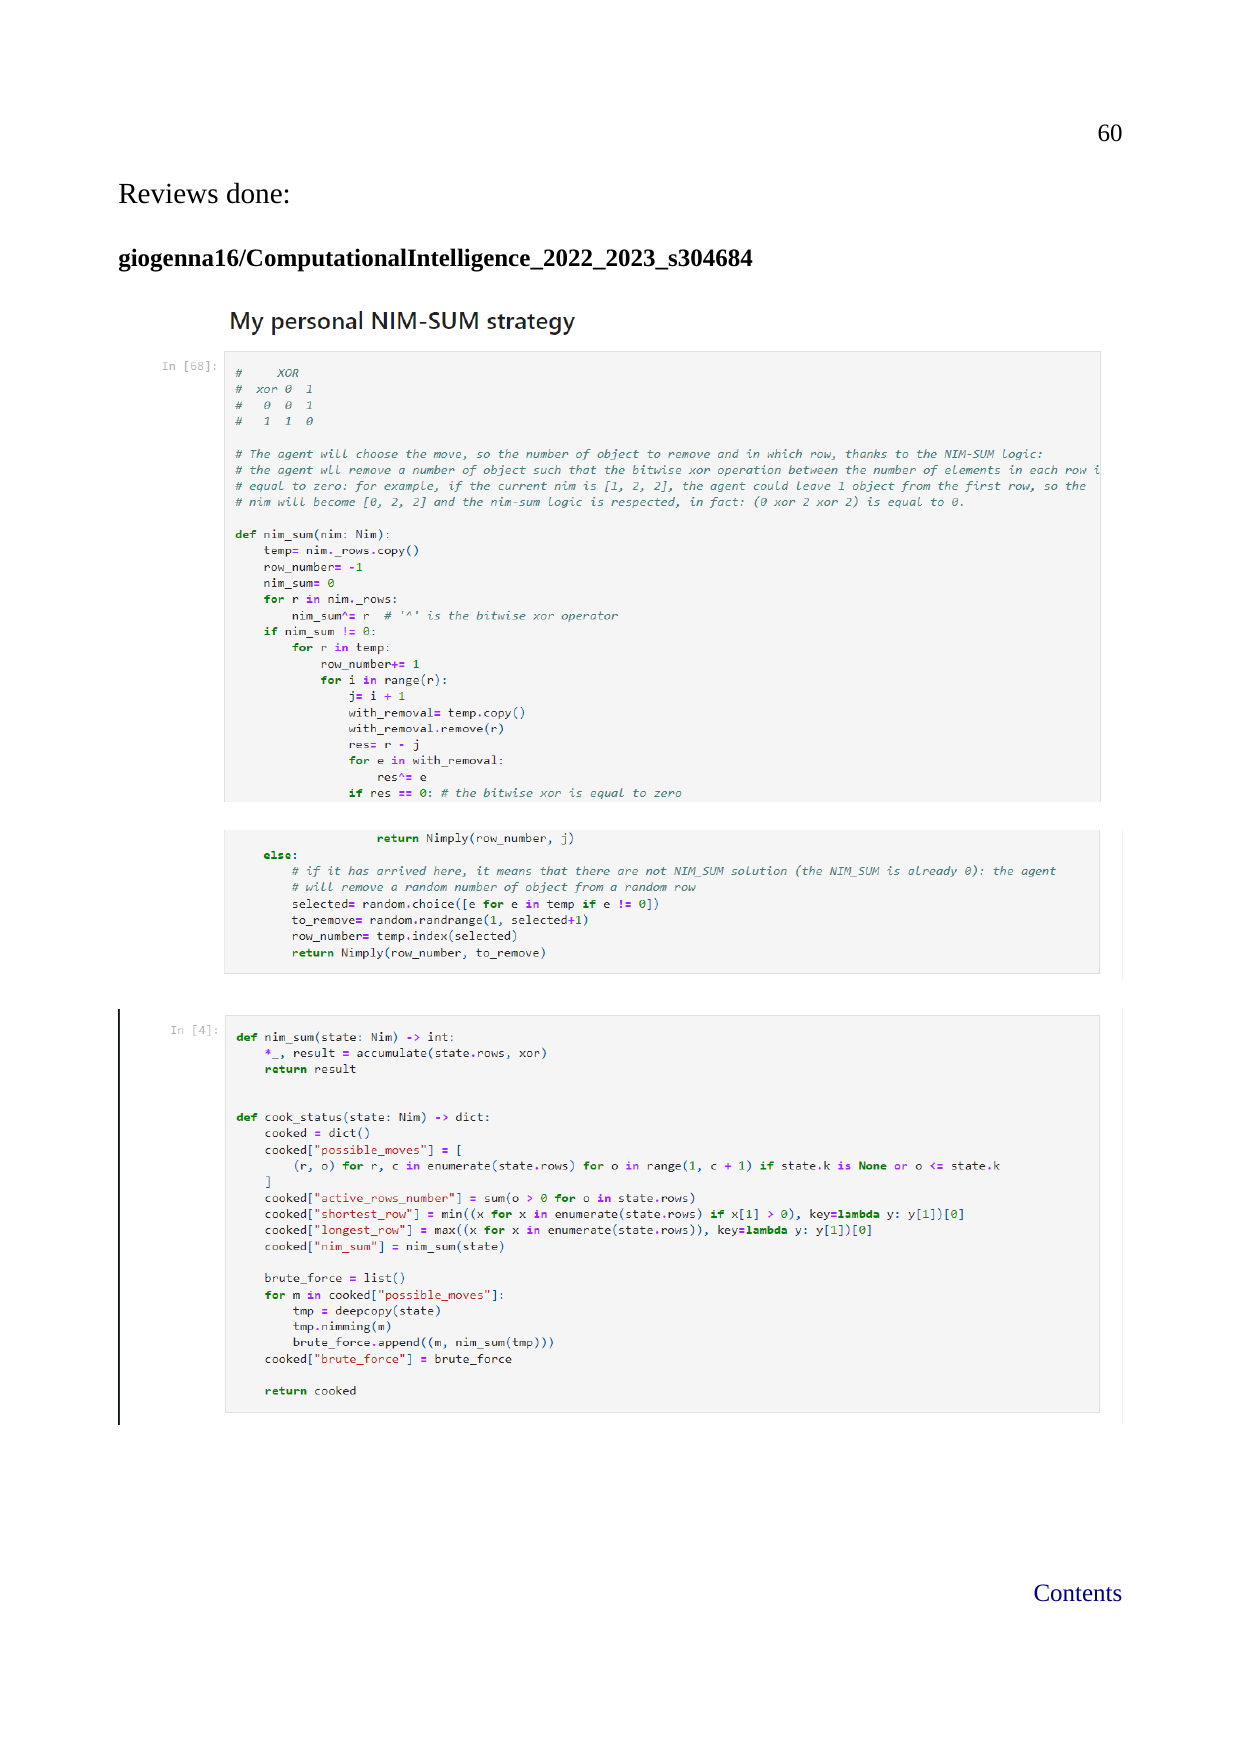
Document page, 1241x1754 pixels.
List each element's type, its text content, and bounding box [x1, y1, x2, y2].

text giogenna16/ComputationalIntelligence_2022_2023_s304684 [118, 243, 1122, 272]
picture [118, 1009, 1123, 1425]
picture [118, 830, 1123, 981]
picture [118, 301, 1123, 802]
text Reviews done: [118, 176, 1122, 210]
